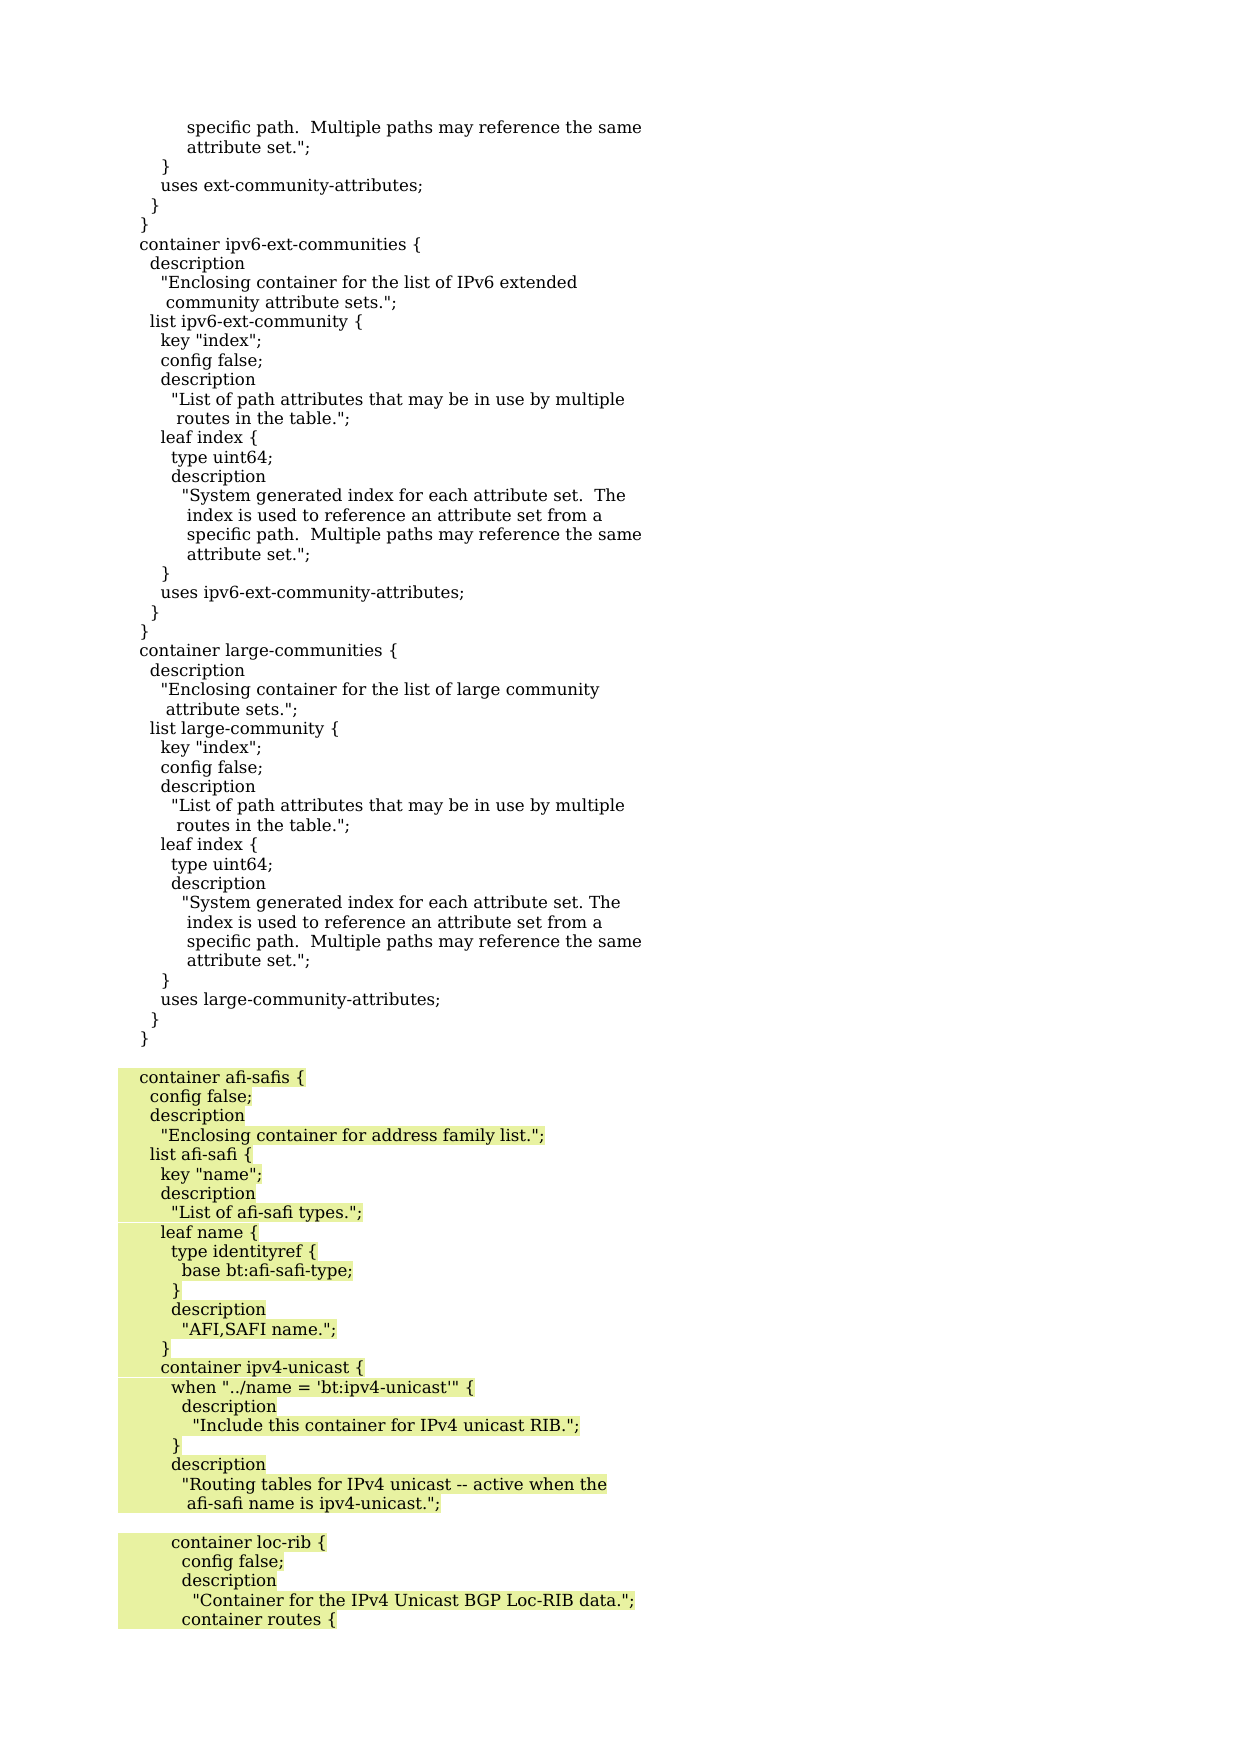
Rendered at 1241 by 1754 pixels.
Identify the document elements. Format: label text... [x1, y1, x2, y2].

text } [118, 157, 1122, 176]
text key "name"; [118, 1164, 1122, 1184]
text } [118, 1281, 1122, 1300]
text list ipv6-ext-community { [118, 312, 1122, 331]
text } [118, 196, 1122, 215]
text base bt:afi-safi-type; [118, 1261, 1122, 1281]
text specific path. Multiple paths may reference the same [118, 118, 1122, 137]
text } [118, 602, 1122, 622]
text container large-communities { [118, 641, 1122, 661]
text key "index"; [118, 738, 1122, 757]
text specific path. Multiple paths may reference the same [118, 932, 1122, 951]
text "List of afi-safi types."; [118, 1203, 1122, 1222]
text container afi-safis { [118, 1067, 1122, 1087]
text "System generated index for each attribute set. The [118, 486, 1122, 506]
text "Enclosing container for the list of IPv6 extended [118, 273, 1122, 292]
text index is used to reference an attribute set from a [118, 912, 1122, 932]
text "Container for the IPv4 Unicast BGP Loc-RIB data."; [118, 1591, 1122, 1610]
text description [118, 1300, 1122, 1319]
text config false; [118, 1087, 1122, 1106]
text description [118, 661, 1122, 680]
text afi-safi name is ipv4-unicast."; [118, 1494, 1122, 1513]
text container loc-rib { [118, 1532, 1122, 1552]
text list large-community { [118, 719, 1122, 738]
text routes in the table."; [118, 816, 1122, 835]
text "System generated index for each attribute set. The [118, 893, 1122, 912]
text description [118, 777, 1122, 796]
text type identityref { [118, 1242, 1122, 1261]
text config false; [118, 1552, 1122, 1571]
text description [118, 1571, 1122, 1591]
text container ipv6-ext-communities { [118, 234, 1122, 254]
text specific path. Multiple paths may reference the same [118, 525, 1122, 544]
text "Routing tables for IPv4 unicast -- active when the [118, 1474, 1122, 1494]
text when "../name = 'bt:ipv4-unicast'" { [118, 1377, 1122, 1397]
text container ipv4-unicast { [118, 1358, 1122, 1377]
text leaf index { [118, 428, 1122, 447]
text attribute sets."; [118, 699, 1122, 719]
text description [118, 1106, 1122, 1126]
text "Enclosing container for address family list."; [118, 1126, 1122, 1145]
text description [118, 874, 1122, 893]
text list afi-safi { [118, 1145, 1122, 1164]
text type uint64; [118, 854, 1122, 874]
text community attribute sets."; [118, 292, 1122, 312]
text } [118, 1029, 1122, 1048]
text "Enclosing container for the list of large community [118, 680, 1122, 699]
text config false; [118, 351, 1122, 370]
text "List of path attributes that may be in use by multiple [118, 796, 1122, 816]
text } [118, 1009, 1122, 1029]
text type uint64; [118, 447, 1122, 467]
text routes in the table."; [118, 409, 1122, 428]
text index is used to reference an attribute set from a [118, 506, 1122, 525]
text description [118, 254, 1122, 273]
text uses ipv6-ext-community-attributes; [118, 583, 1122, 602]
text attribute set."; [118, 137, 1122, 157]
text description [118, 467, 1122, 486]
text leaf index { [118, 835, 1122, 854]
text config false; [118, 757, 1122, 777]
text description [118, 1455, 1122, 1474]
text attribute set."; [118, 544, 1122, 564]
text } [118, 564, 1122, 583]
text "AFI,SAFI name."; [118, 1319, 1122, 1339]
text } [118, 215, 1122, 234]
text description [118, 1397, 1122, 1416]
text "List of path attributes that may be in use by multiple [118, 389, 1122, 409]
text } [118, 622, 1122, 641]
text attribute set."; [118, 951, 1122, 971]
text } [118, 971, 1122, 990]
text leaf name { [118, 1222, 1122, 1242]
text container routes { [118, 1610, 1122, 1629]
text uses large-community-attributes; [118, 990, 1122, 1009]
text description [118, 370, 1122, 389]
text description [118, 1184, 1122, 1203]
text } [118, 1436, 1122, 1455]
text } [118, 1339, 1122, 1358]
text uses ext-community-attributes; [118, 176, 1122, 196]
text "Include this container for IPv4 unicast RIB."; [118, 1416, 1122, 1436]
text key "index"; [118, 331, 1122, 351]
